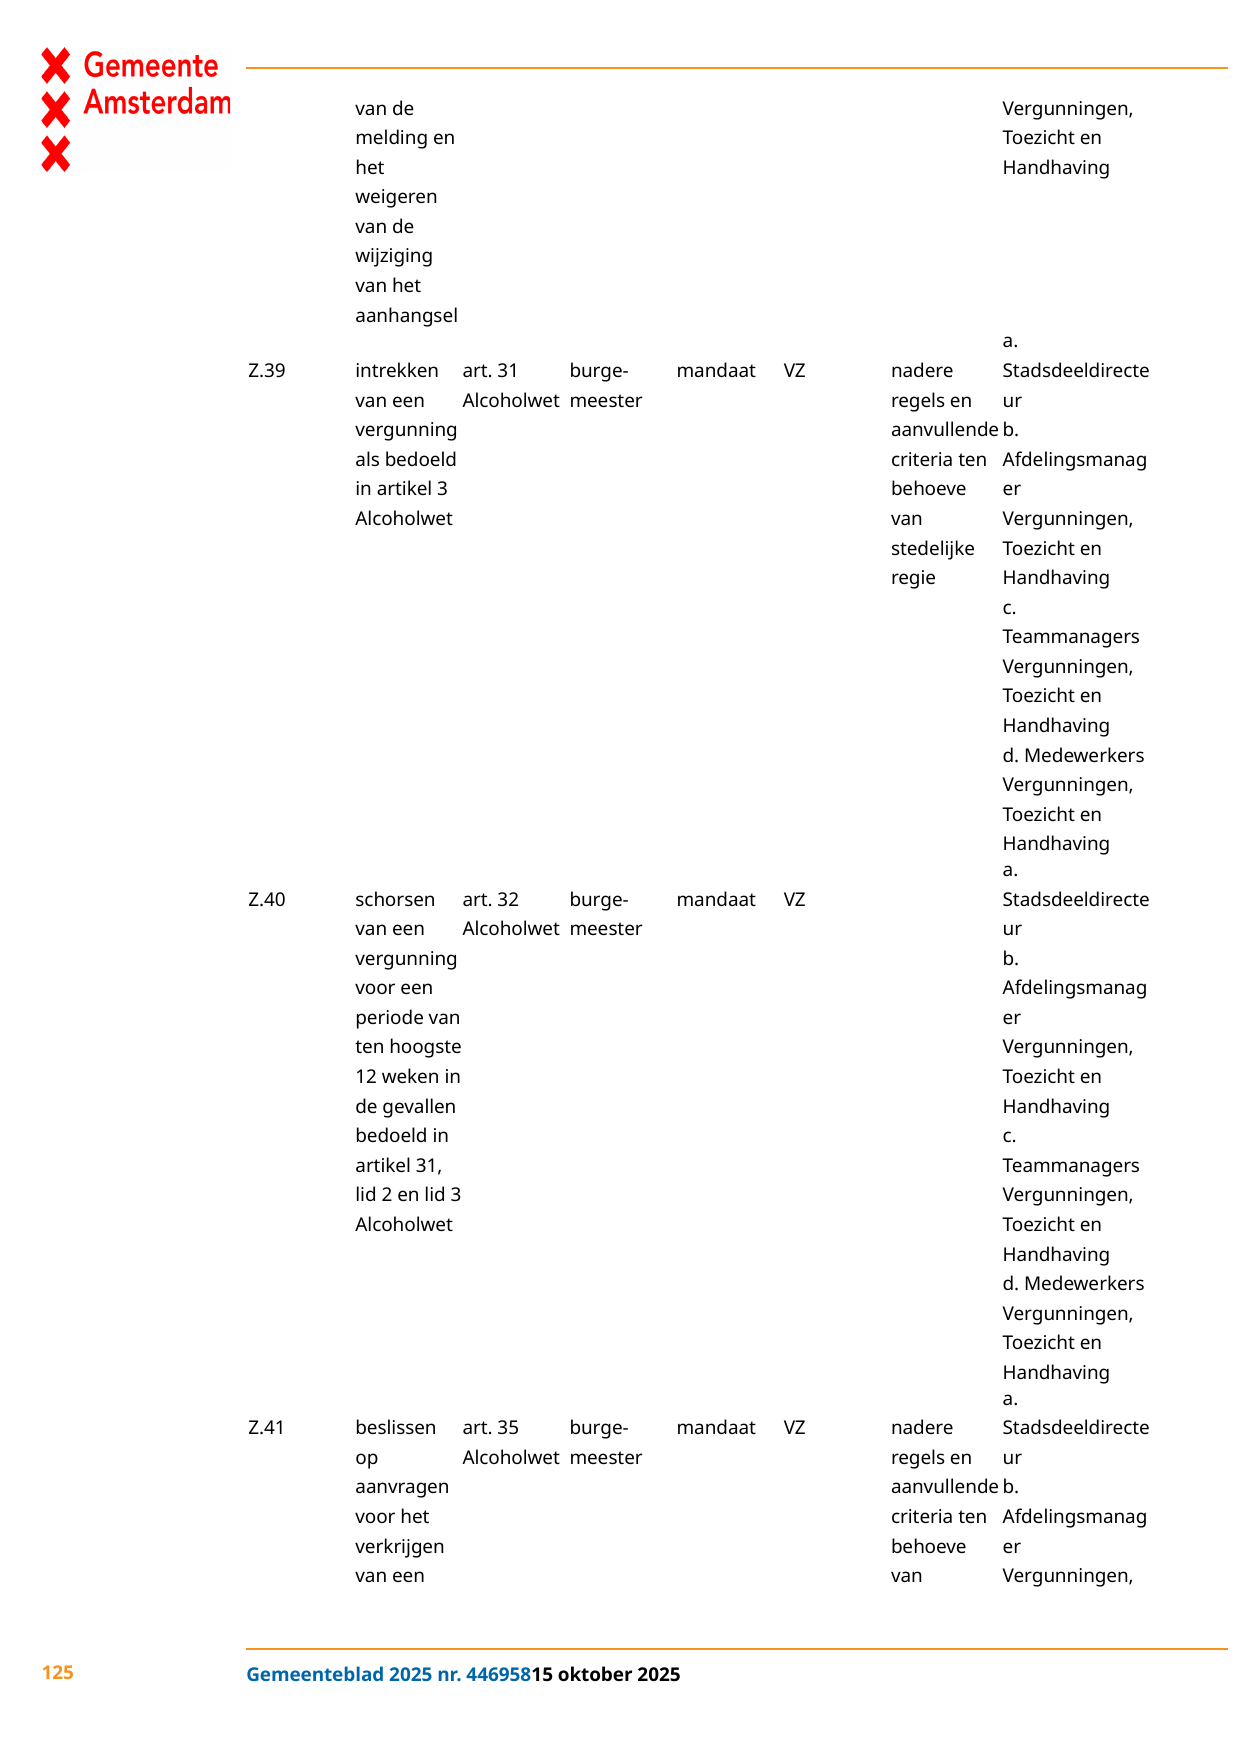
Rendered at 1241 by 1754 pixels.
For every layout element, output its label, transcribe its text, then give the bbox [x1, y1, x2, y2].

table_cell van de melding en het weigeren van de wijziging van het aanhangsel [355, 95, 462, 328]
table_cell [676, 95, 783, 328]
table_cell a. Stadsdeeldirecteur b. Afdelingsmanager Vergunningen, Toezicht en Handhaving c. Teammanagers Vergunningen, Toezicht en Handhaving d. Medewerkers Vergunningen, Toezicht en Handhaving [1003, 856, 1152, 1385]
table_cell art. 35 Alcoholwet [462, 1385, 569, 1588]
table_cell Z.39 [248, 328, 355, 856]
table_cell mandaat [676, 328, 783, 856]
table_cell nadere regels en aanvullende criteria ten behoeve van [891, 1385, 1002, 1588]
table_cell burge-meester [569, 328, 676, 856]
table_cell a. Stadsdeeldirecteur b. Afdelingsmanager Vergunningen, [1003, 1385, 1152, 1588]
table_cell VZ [784, 1385, 891, 1588]
table_cell [891, 856, 1002, 1385]
table_cell a. Stadsdeeldirecteur b. Afdelingsmanager Vergunningen, Toezicht en Handhaving c. Teammanagers Vergunningen, Toezicht en Handhaving d. Medewerkers Vergunningen, Toezicht en Handhaving [1003, 328, 1152, 856]
table_cell [462, 95, 569, 328]
table_cell burge-meester [569, 856, 676, 1385]
table_cell Z.41 [248, 1385, 355, 1588]
table_cell art. 31 Alcoholwet [462, 328, 569, 856]
table_cell [248, 95, 355, 328]
table_cell schorsen van een vergunning voor een periode van ten hoogste 12 weken in de gevallen bedoeld in artikel 31, lid 2 en lid 3 Alcoholwet [355, 856, 462, 1385]
picture [41, 47, 231, 172]
table_cell [569, 95, 676, 328]
table_cell intrekken van een vergunning als bedoeld in artikel 3 Alcoholwet [355, 328, 462, 856]
table_cell burge-meester [569, 1385, 676, 1588]
table_cell mandaat [676, 856, 783, 1385]
table_cell nadere regels en aanvullende criteria ten behoeve van stedelijke regie [891, 328, 1002, 856]
table_cell [784, 95, 891, 328]
table_cell Z.40 [248, 856, 355, 1385]
table_cell beslissen op aanvragen voor het verkrijgen van een [355, 1385, 462, 1588]
table_cell [891, 95, 1002, 328]
table_cell Vergunningen, Toezicht en Handhaving [1003, 95, 1152, 328]
table_cell VZ [784, 328, 891, 856]
table_cell art. 32 Alcoholwet [462, 856, 569, 1385]
table_cell VZ [784, 856, 891, 1385]
table_cell mandaat [676, 1385, 783, 1588]
